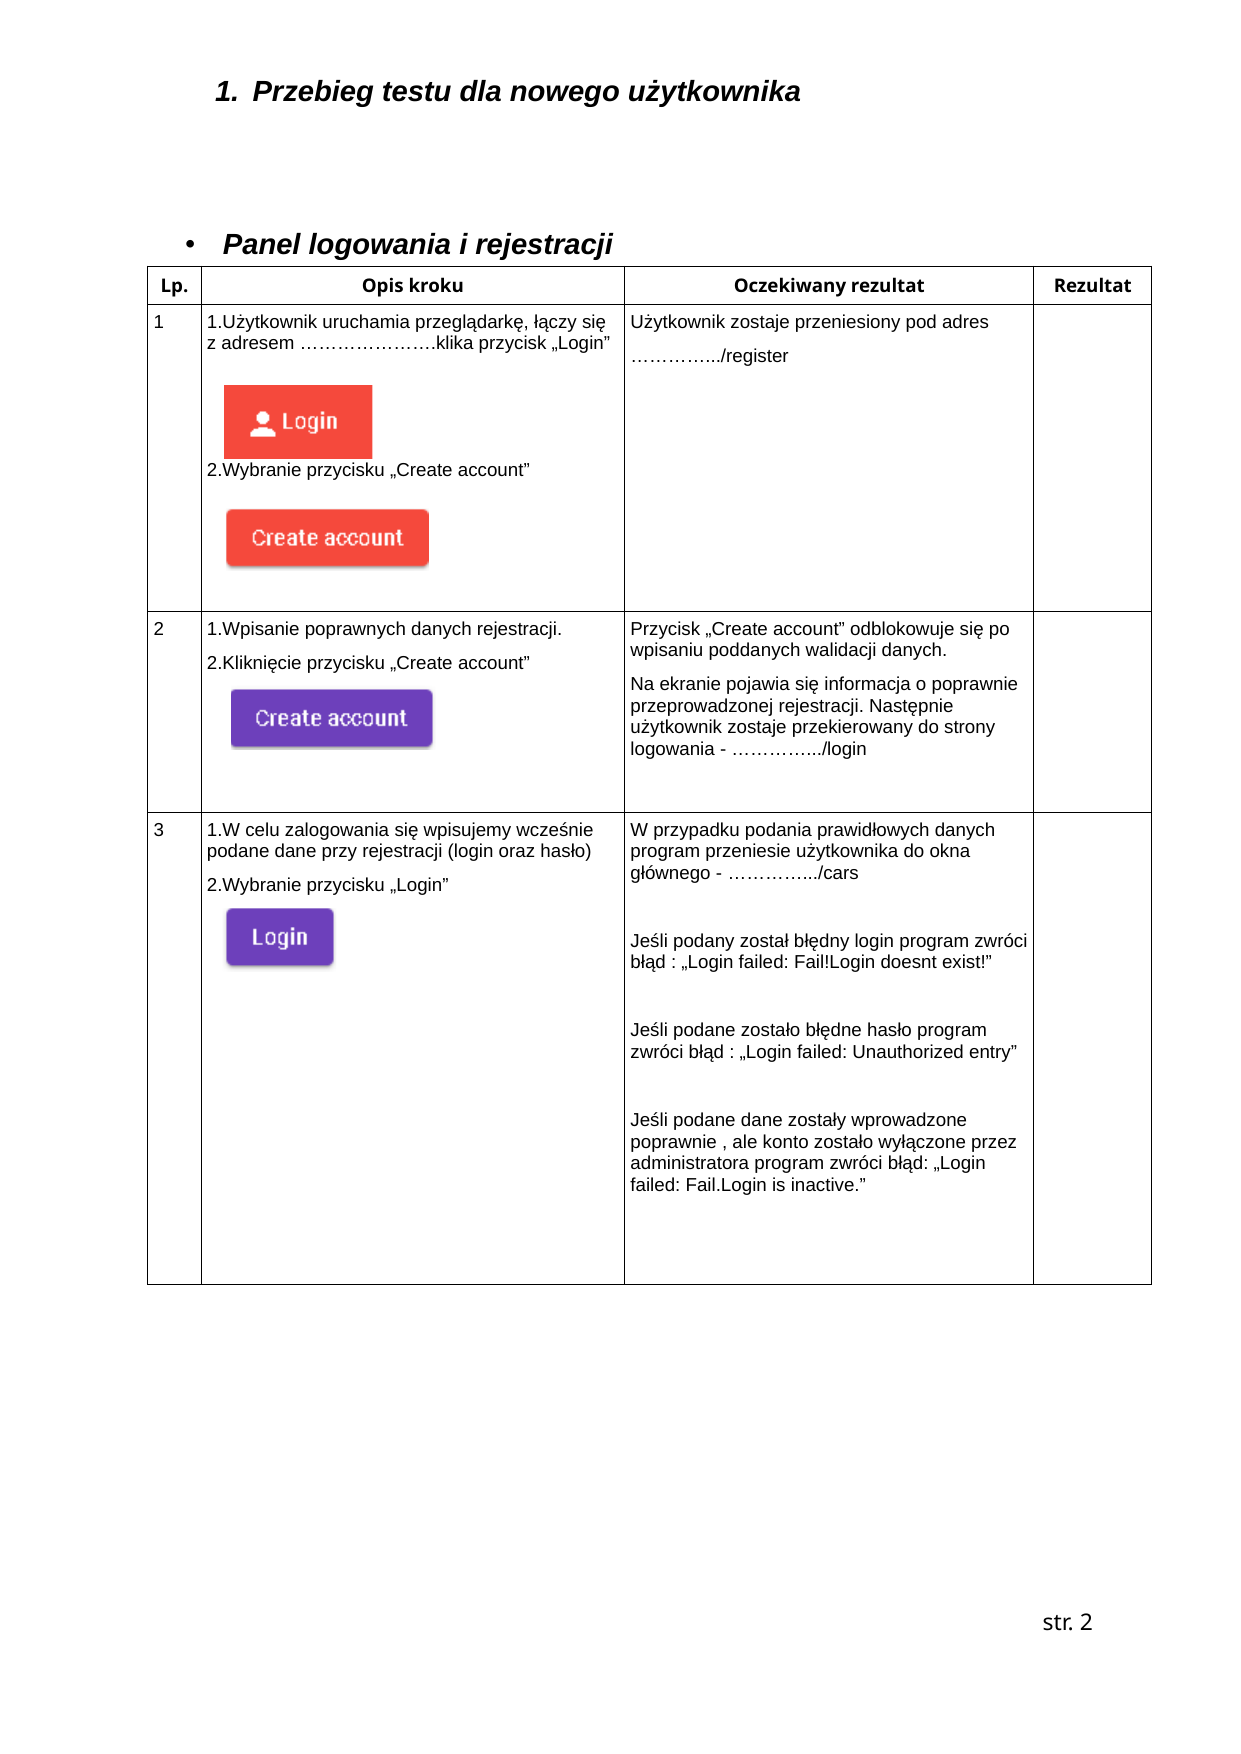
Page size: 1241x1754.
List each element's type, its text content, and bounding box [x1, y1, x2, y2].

table_cell 3 [148, 813, 201, 1284]
table_cell Przycisk „Create account” odblokowuje się po wpisaniu poddanych walidacji danych. Na ekranie pojawia się informacja o poprawnie przeprowadzonej rejestracji. Następnie użytkownik zostaje przekierowany do strony logowania - ………….../login [625, 612, 1033, 812]
list Panel logowania i rejestracji [185, 227, 1093, 261]
table_cell Użytkownik zostaje przeniesiony pod adres ………….../register [625, 305, 1033, 611]
picture [225, 508, 429, 571]
table_cell 1 [148, 305, 201, 611]
table_cell 1.Wpisanie poprawnych danych rejestracji. 2.Kliknięcie przycisku „Create account” [202, 612, 624, 812]
picture [222, 908, 337, 972]
table_cell 1.W celu zalogowania się wpisujemy wcześnie podane dane przy rejestracji (login oraz hasło) 2.Wybranie przycisku „Login” [202, 813, 624, 1284]
table_cell W przypadku podania prawidłowych danych program przeniesie użytkownika do okna głównego - ………….../cars Jeśli podany został błędny login program zwróci błąd : „Login failed: Fail!Login doesnt exist!” Jeśli podane zostało błędne hasło program zwróci błąd : „Login failed: Unauthorized entry” Jeśli podane dane zostały wprowadzone poprawnie , ale konto zostało wyłączone przez administratora program zwróci błąd: „Login failed: Fail.Login is inactive.” [625, 813, 1033, 1284]
picture [231, 685, 436, 750]
table_header Rezultat [1034, 267, 1151, 304]
table_cell 2 [148, 612, 201, 812]
table_cell 1.Użytkownik uruchamia przeglądarkę, łączy się z adresem ………………….klika przycisk „Login” 2.Wybranie przycisku „Create account” [202, 305, 624, 611]
table_header Opis kroku [202, 267, 624, 304]
list Przebieg testu dla nowego użytkownika [215, 74, 1093, 107]
table_cell [1034, 813, 1151, 1284]
table_cell [1034, 305, 1151, 611]
table_header Lp. [148, 267, 201, 304]
table_header Oczekiwany rezultat [625, 267, 1033, 304]
table_cell [1034, 612, 1151, 812]
picture [224, 385, 373, 459]
